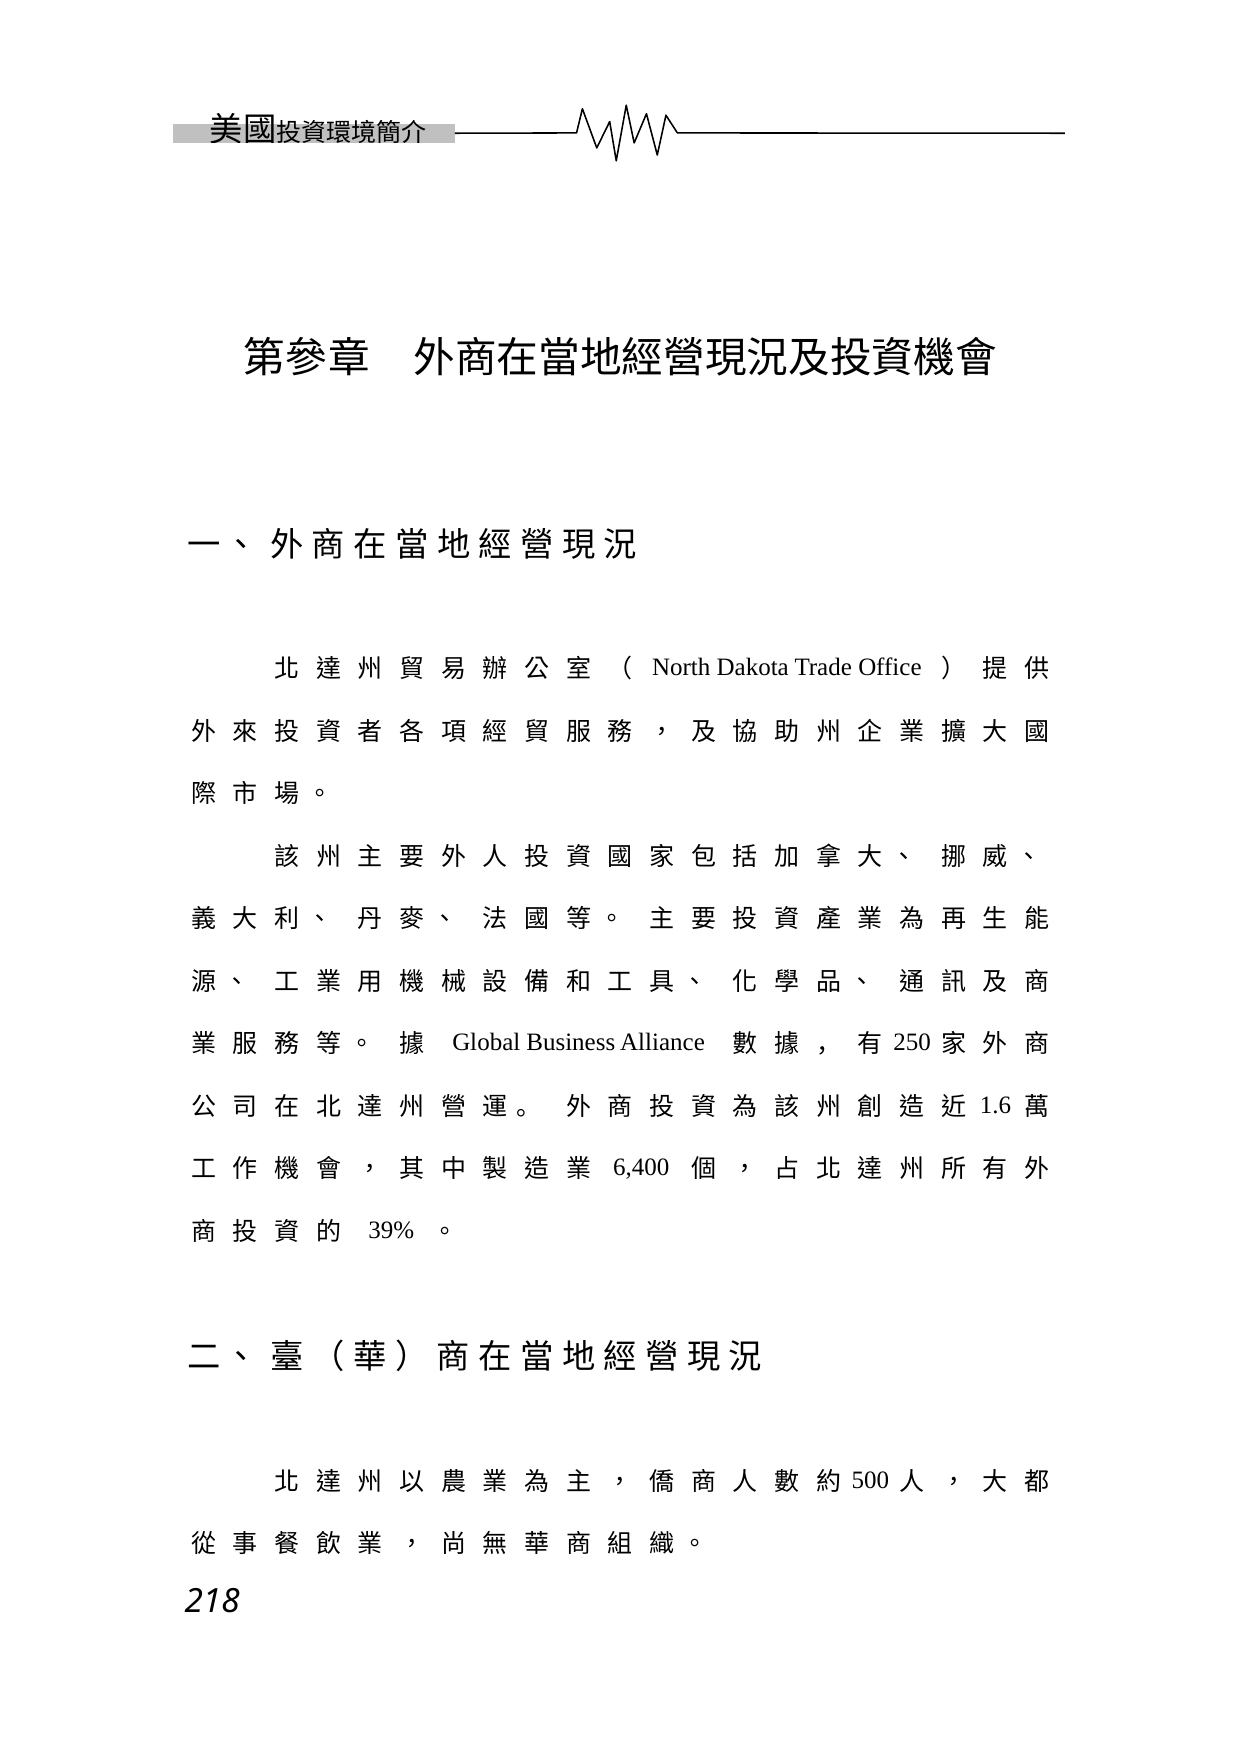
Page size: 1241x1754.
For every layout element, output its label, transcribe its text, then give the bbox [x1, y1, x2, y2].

text 第參章 外商在當地經營現況及投資機會 [183, 313, 1058, 375]
text 二、臺（華）商在當地經營現況 [183, 1313, 1058, 1375]
text 北達州貿易辦公室（North Dakota Trade Office）提供外來投資者各項經貿服務，及協助州企業擴大國際市場。 [183, 625, 1058, 813]
text 北達州以農業為主，僑商人數約500人，大都從事餐飲業，尚無華商組織。 [183, 1438, 1058, 1563]
text 一、外商在當地經營現況 [183, 500, 1058, 563]
text 該州主要外人投資國家包括加拿大、挪威、義大利、丹麥、法國等。主要投資產業為再生能源、工業用機械設備和工具、化學品、通訊及商業服務等。據Global Business Alliance數據，有250家外商公司在北達州營運。外商投資為該州創造近1.6萬工作機會，其中製造業6,400個，占北達州所有外商投資的39%。 [183, 813, 1058, 1250]
